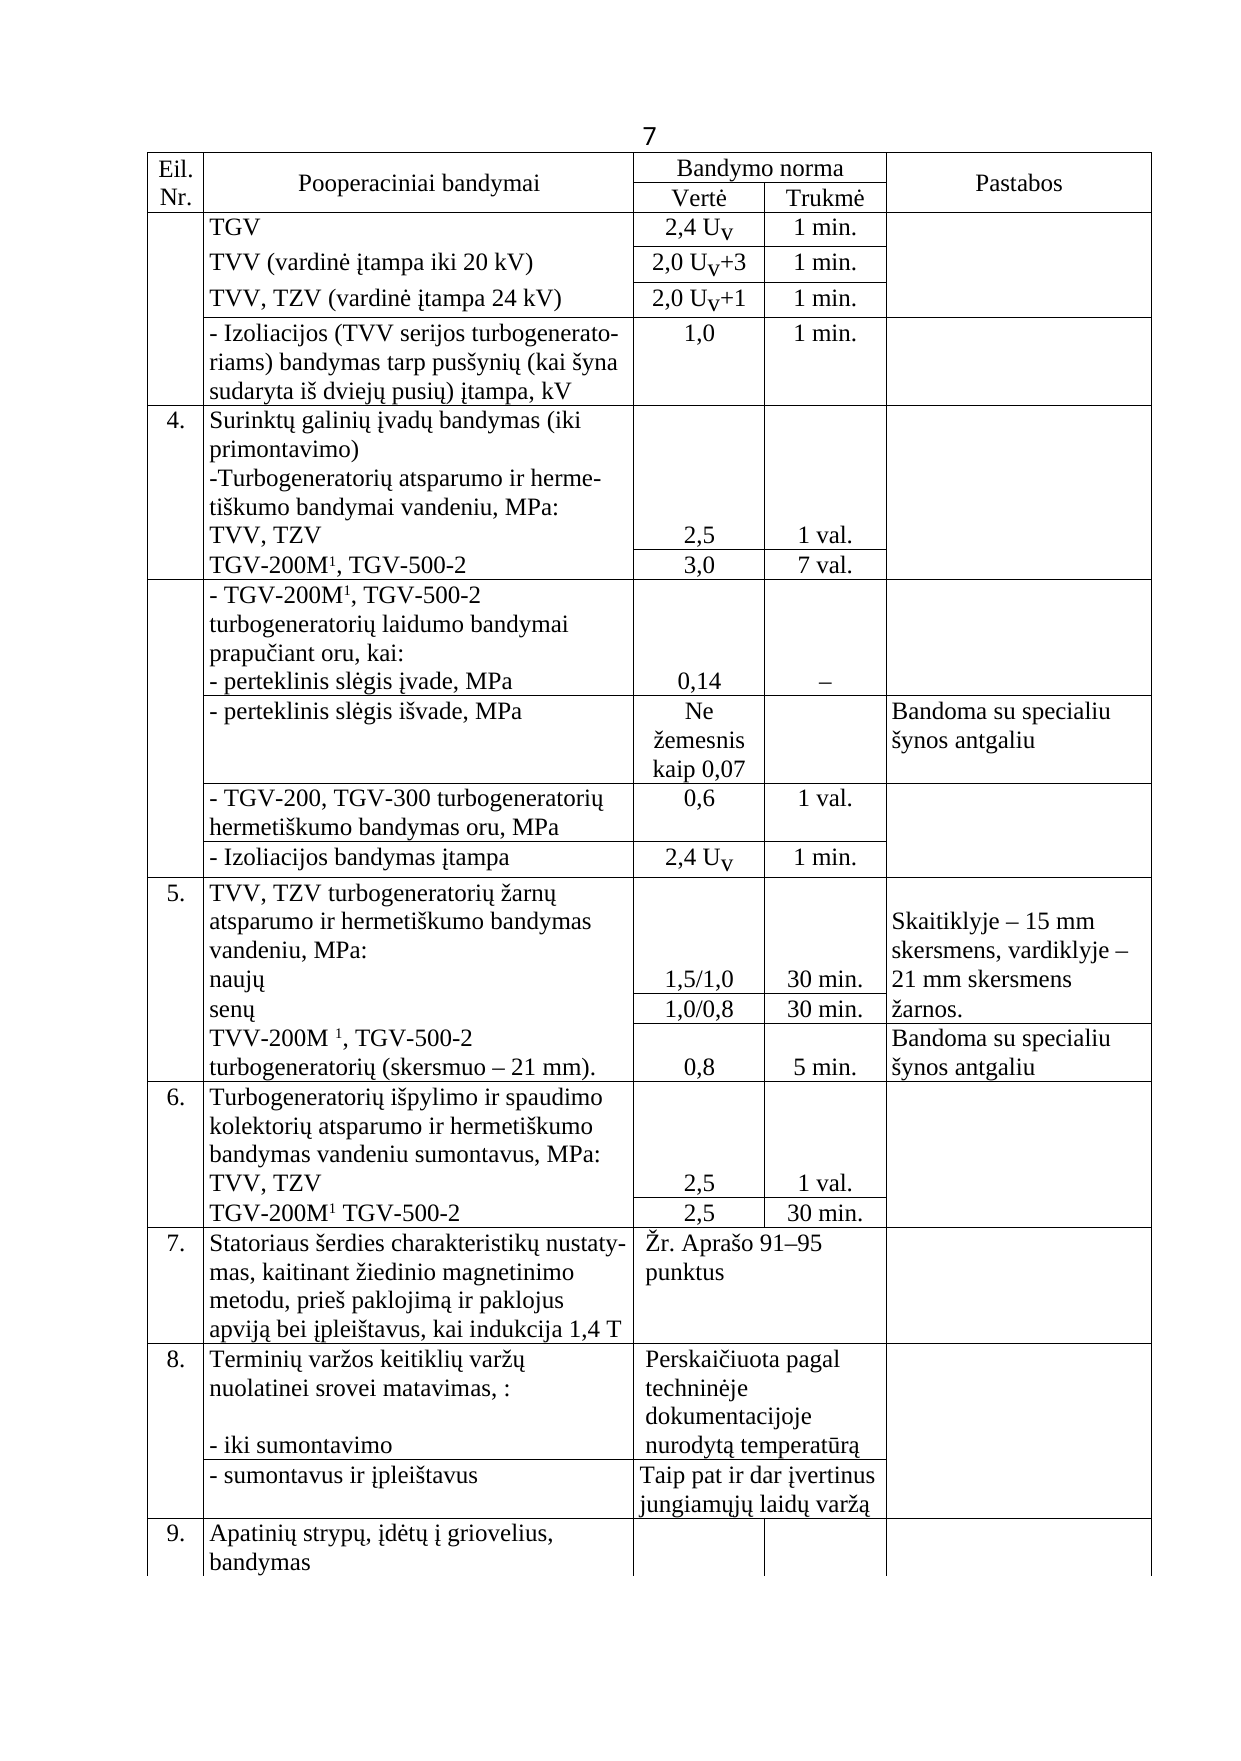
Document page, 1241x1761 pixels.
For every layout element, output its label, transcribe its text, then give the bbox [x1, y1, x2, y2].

table_cell 5. [148, 878, 203, 964]
table_cell 2,4 Uv [634, 213, 764, 246]
table_cell 2,5 [634, 463, 764, 549]
table_cell [765, 1082, 886, 1168]
table_cell Surinktų galinių įvadų bandymas (iki primontavimo) [204, 406, 633, 463]
table_cell -Turbogeneratorių atsparumo ir herme-tiškumo bandymai vandeniu, MPa: TVV, TZV [204, 463, 633, 549]
table_cell TGV-200M1 TGV-500-2 [204, 1197, 633, 1227]
table_cell 3,0 [634, 550, 764, 579]
table_cell 2,4 Uv [634, 842, 764, 877]
table_cell [634, 1519, 764, 1576]
table_cell [148, 246, 203, 282]
table_cell Statoriaus šerdies charakteristikų nustaty-mas, kaitinant žiedinio magnetinimo metodu, prieš paklojimą ir paklojus apviją bei įpleištavus, kai indukcija 1,4 T [204, 1228, 633, 1343]
table_cell 0,6 [634, 784, 764, 841]
table_cell TVV, TZV turbogeneratorių žarnų atsparumo ir hermetiškumo bandymas vandeniu, MPa: [204, 878, 633, 964]
table_cell žarnos. [887, 993, 1151, 1022]
table_cell Perskaičiuota pagal techninėje dokumentacijoje [634, 1344, 886, 1430]
table_cell [634, 580, 764, 666]
table_cell 30 min. [765, 964, 886, 993]
table_cell TVV (vardinė įtampa iki 20 kV) [204, 246, 633, 282]
table_cell 2,5 [634, 1168, 764, 1197]
table_cell [765, 878, 886, 964]
table_cell nurodytą temperatūrą [634, 1430, 886, 1459]
table_cell [148, 993, 203, 1022]
table_cell 7. [148, 1228, 203, 1343]
table_cell TGV [204, 213, 633, 246]
table_cell 2,0 Uv+3 [634, 247, 764, 282]
table_cell [148, 580, 203, 666]
table_cell Terminių varžos keitiklių varžų nuolatinei srovei matavimas, : [204, 1344, 633, 1430]
table_cell [887, 463, 1151, 549]
table_cell Taip pat ir dar įvertinus jungiamųjų laidų varžą [634, 1460, 886, 1517]
table_cell [148, 282, 203, 317]
table_header Bandymo norma [634, 153, 886, 182]
table_cell [765, 406, 886, 463]
table_cell senų [204, 993, 633, 1022]
table_cell Bandoma su specialiu šynos antgaliu [887, 1024, 1151, 1081]
table_cell [887, 1228, 1151, 1343]
table_cell Vertė [634, 183, 764, 212]
table_cell - Izoliacijos bandymas įtampa [204, 842, 633, 877]
table_cell 1 val. [765, 784, 886, 841]
table_cell - perteklinis slėgis išvade, MPa [204, 696, 633, 782]
table_cell [148, 841, 203, 877]
table_cell [148, 783, 203, 841]
table_cell 6. [148, 1082, 203, 1168]
table_cell 0,14 [634, 666, 764, 695]
table_cell Trukmė [765, 183, 886, 212]
table_cell [765, 580, 886, 666]
table_cell Turbogeneratorių išpylimo ir spaudimo kolektorių atsparumo ir hermetiškumo bandymas vandeniu sumontavus, MPa: [204, 1082, 633, 1168]
table_cell Žr. Aprašo 91–95 punktus [634, 1228, 886, 1343]
table_cell 1 min. [765, 318, 886, 404]
table_cell 8. [148, 1344, 203, 1430]
table_cell [887, 1519, 1151, 1576]
table_cell [148, 964, 203, 993]
table_cell - Izoliacijos (TVV serijos turbogenerato-riams) bandymas tarp pusšynių (kai šyna sudaryta iš dviejų pusių) įtampa, kV [204, 318, 633, 404]
table_cell 1,5/1,0 [634, 964, 764, 993]
table_cell 30 min. [765, 994, 886, 1022]
table_cell [887, 841, 1151, 877]
table_cell [887, 1344, 1151, 1430]
table_cell [148, 666, 203, 695]
table_cell - sumontavus ir įpleištavus [204, 1460, 633, 1517]
table_cell 1 min. [765, 842, 886, 877]
table_cell [887, 318, 1151, 404]
table_cell - TGV-200M1, TGV-500-2 turbogeneratorių laidumo bandymai prapučiant oru, kai: [204, 580, 633, 666]
table_cell [148, 463, 203, 549]
table_cell 5 min. [765, 1024, 886, 1081]
table_cell [148, 1197, 203, 1227]
table_header Pastabos [887, 153, 1151, 212]
table_cell [148, 213, 203, 246]
table_cell [148, 1430, 203, 1459]
table_cell [148, 695, 203, 782]
table_cell TVV-200M 1, TGV-500-2 turbogeneratorių (skersmuo – 21 mm). [204, 1023, 633, 1081]
table_cell TGV-200M1, TGV-500-2 [204, 549, 633, 579]
table_cell – [765, 666, 886, 695]
table_cell [887, 213, 1151, 246]
table_cell 0,8 [634, 1024, 764, 1081]
table_cell [887, 1082, 1151, 1168]
table_cell [634, 1082, 764, 1168]
table_cell [887, 1168, 1151, 1197]
table_cell 21 mm skersmens [887, 964, 1151, 993]
table_cell Skaitiklyje – 15 mm skersmens, vardiklyje – [887, 878, 1151, 964]
table_cell [887, 784, 1151, 841]
table_cell - TGV-200, TGV-300 turbogeneratorių hermetiškumo bandymas oru, MPa [204, 784, 633, 841]
table_cell [887, 1430, 1151, 1459]
table_cell [634, 406, 764, 463]
table_header Eil. Nr. [148, 153, 203, 212]
table_cell 1,0/0,8 [634, 994, 764, 1022]
table_cell [887, 580, 1151, 666]
table_cell TVV, TZV (vardinė įtampa 24 kV) [204, 282, 633, 317]
table_header Pooperaciniai bandymai [204, 153, 633, 212]
table_cell - iki sumontavimo [204, 1430, 633, 1459]
table_cell [634, 878, 764, 964]
table_cell Apatinių strypų, įdėtų į griovelius, bandymas [204, 1519, 633, 1576]
table_cell [887, 282, 1151, 317]
table_cell [765, 1519, 886, 1576]
table_cell [148, 1023, 203, 1081]
table_cell 1 val. [765, 1168, 886, 1197]
table_cell 1 min. [765, 213, 886, 246]
table_cell 1 val. [765, 463, 886, 549]
table_cell 1,0 [634, 318, 764, 404]
table_cell 1 min. [765, 247, 886, 282]
table_cell 4. [148, 406, 203, 463]
table_cell [887, 1197, 1151, 1227]
table_cell 7 val. [765, 550, 886, 579]
table_cell [887, 246, 1151, 282]
table_cell [148, 1168, 203, 1197]
table_cell 30 min. [765, 1198, 886, 1227]
table_cell 2,0 Uv+1 [634, 283, 764, 317]
table_cell [148, 317, 203, 404]
table_cell [887, 666, 1151, 695]
table_cell - perteklinis slėgis įvade, MPa [204, 666, 633, 695]
table_cell Bandoma su specialiu šynos antgaliu [887, 696, 1151, 782]
table_cell TVV, TZV [204, 1168, 633, 1197]
table_cell Ne žemesnis kaip 0,07 [634, 696, 764, 782]
table_cell 9. [148, 1519, 203, 1576]
table_cell [148, 1459, 203, 1517]
table_cell [887, 406, 1151, 463]
table_cell 1 min. [765, 283, 886, 317]
table_cell naujų [204, 964, 633, 993]
table_cell [887, 549, 1151, 579]
table_cell [148, 549, 203, 579]
table_cell [887, 1459, 1151, 1517]
table_cell 2,5 [634, 1198, 764, 1227]
table_cell [765, 696, 886, 782]
